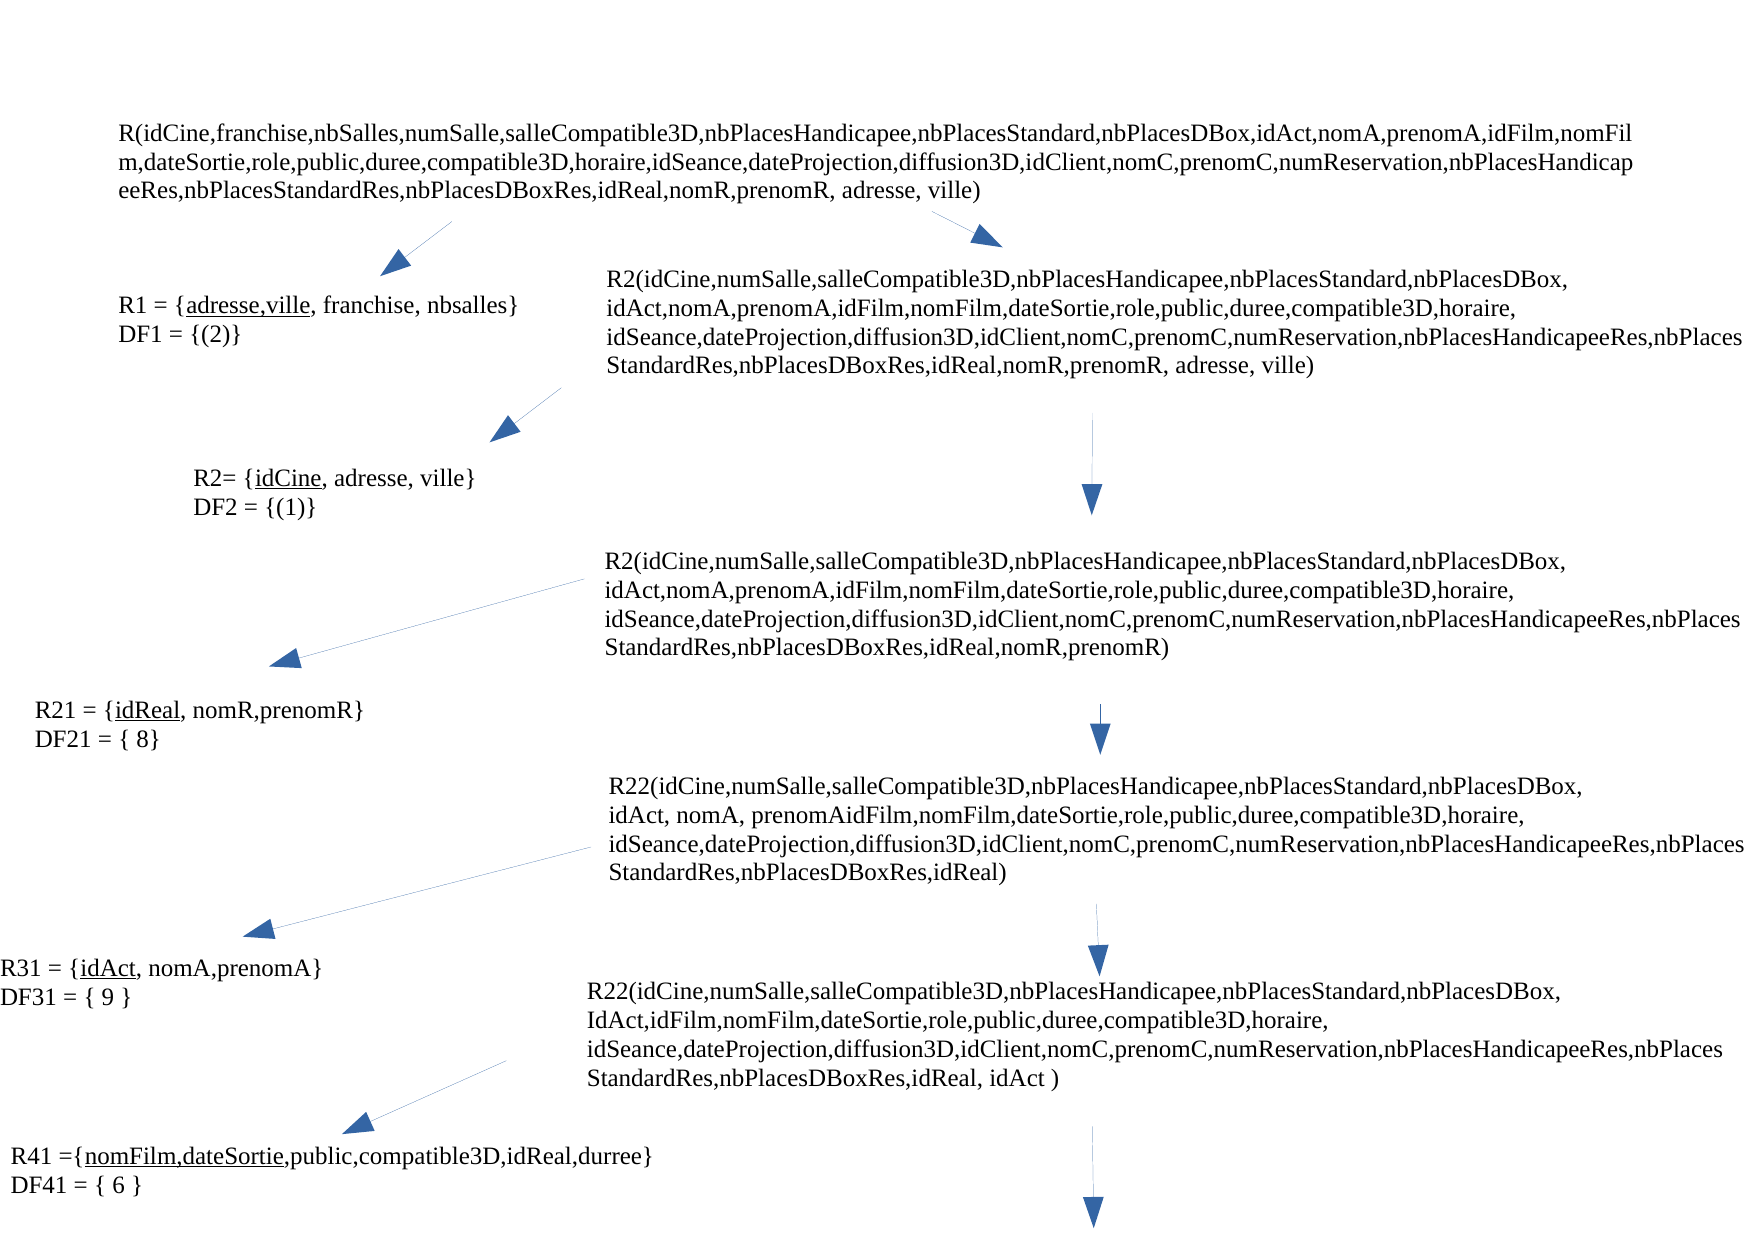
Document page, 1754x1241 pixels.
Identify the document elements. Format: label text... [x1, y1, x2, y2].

text [1093, 463, 1636, 492]
text R1 = {adresse,ville, franchise, nbsalles} DF1 = {(2)} [118, 291, 1636, 348]
text R2= {idCine, adresse, ville} [118, 463, 1091, 492]
text DF2 = {(1)} [118, 492, 1636, 521]
text eeRes,nbPlacesStandardRes,nbPlacesDBoxRes,idReal,nomR,prenomR, adresse, ville) [118, 176, 1636, 204]
text R(idCine,franchise,nbSalles,numSalle,salleCompatible3D,nbPlacesHandicapee,nbPlacesStandard,nbPlacesDBox,idAct,nomA,prenomA,idFilm,nomFilm,dateSortie,role,public,duree,compatible3D,horaire,idSeance,dateProjection,diffusion3D,idClient,nomC,prenomC,numReservation,nbPlacesHandicap [118, 118, 1636, 176]
